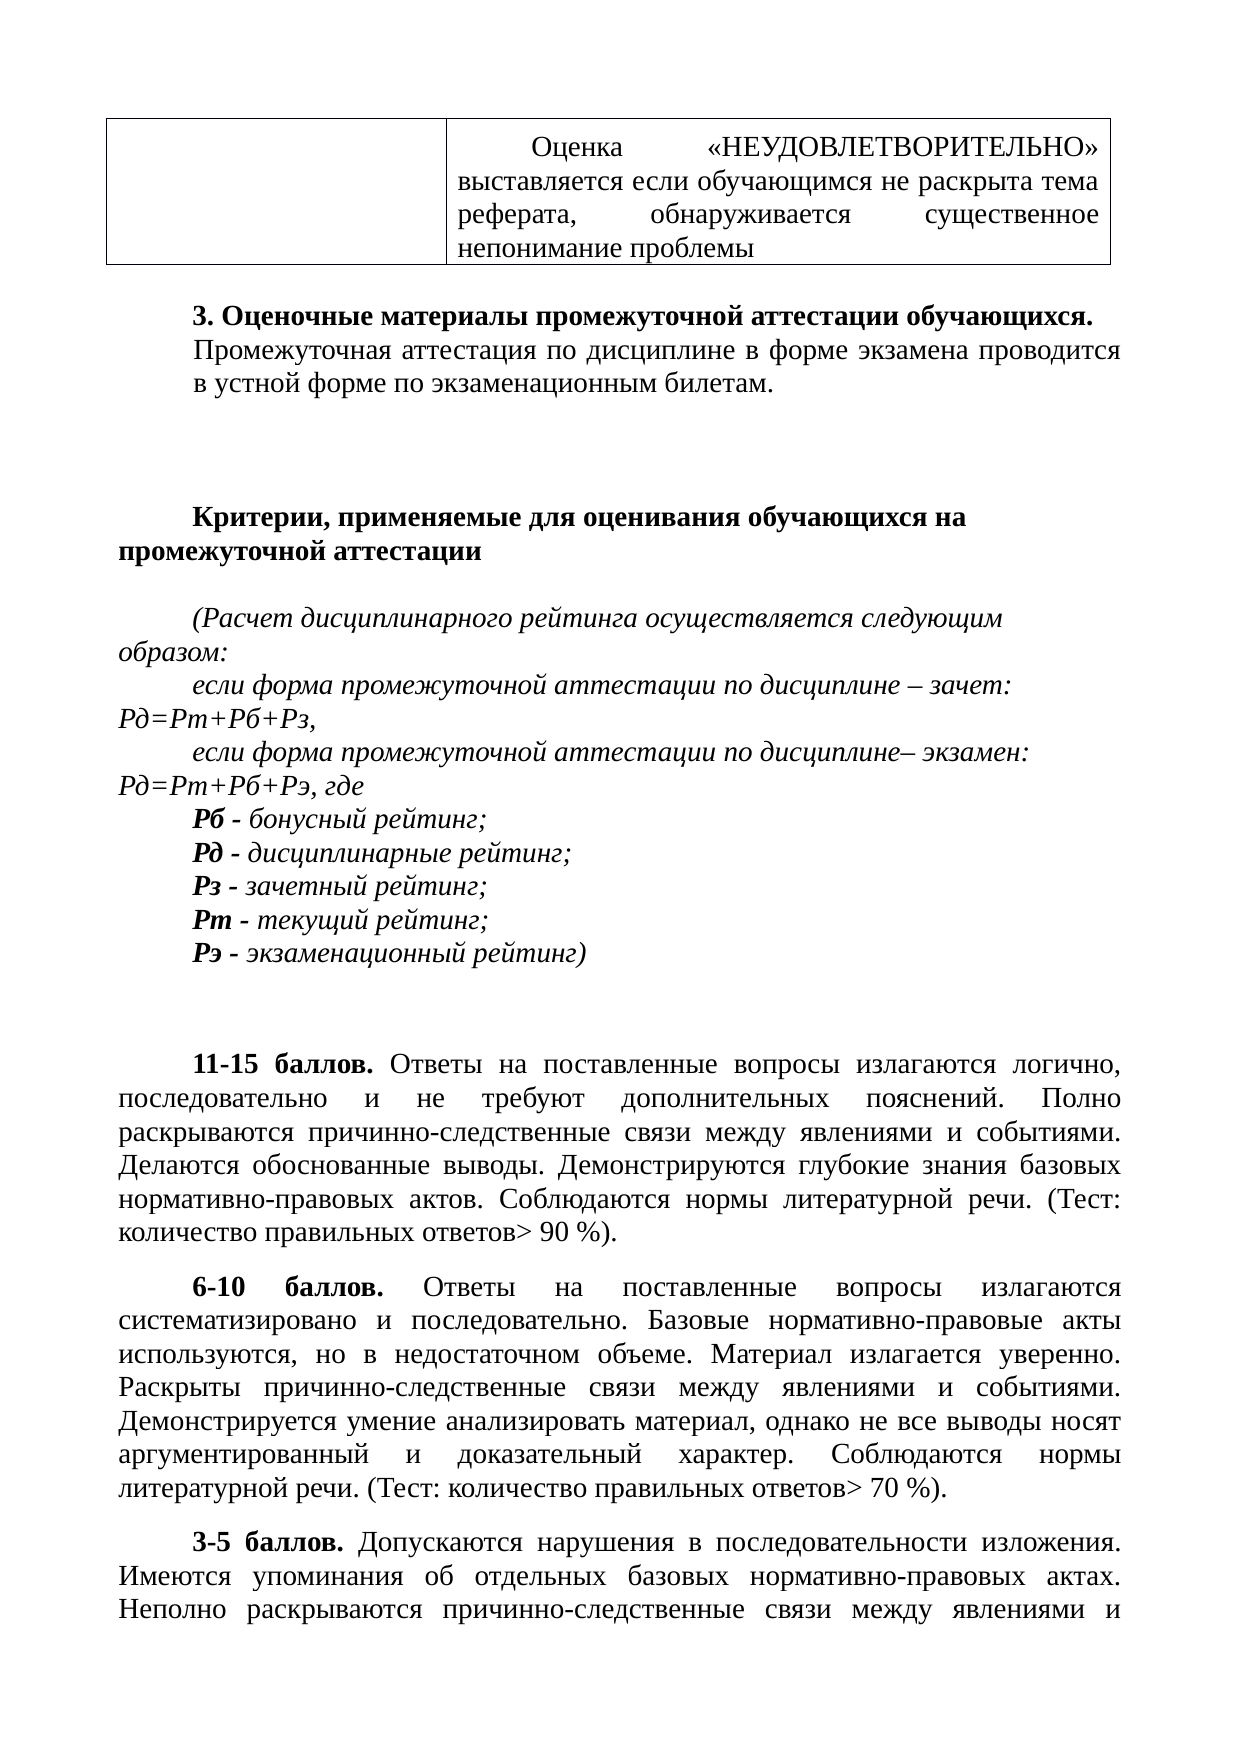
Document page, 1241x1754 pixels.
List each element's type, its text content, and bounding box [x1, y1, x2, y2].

text Промежуточная аттестация по дисциплине в форме экзамена проводится в устной форме по экзаменационным билетам. [193, 332, 1122, 399]
text 11-15 баллов. Ответы на поставленные вопросы излагаются логично, последовательно и не требуют дополнительных пояснений. Полно раскрываются причинно-следственные связи между явлениями и событиями. Делаются обоснованные выводы. Демонстрируются глубокие знания базовых нормативно-правовых актов. Соблюдаются нормы литературной речи. (Тест: количество правильных ответов> 90 %). [118, 1047, 1122, 1248]
text если форма промежуточной аттестации по дисциплине – зачет: Рд=Рт+Рб+Рз, [118, 667, 1122, 734]
text 3-5 баллов. Допускаются нарушения в последовательности изложения. Имеются упоминания об отдельных базовых нормативно-правовых актах. Неполно раскрываются причинно-следственные связи между явлениями и [118, 1524, 1122, 1625]
text Рз - зачетный рейтинг; [118, 868, 1122, 902]
table_cell Оценка «НЕУДОВЛЕТВОРИТЕЛЬНО» выставляется если обучающимся не раскрыта тема реферата, обнаруживается существенное непонимание проблемы [447, 119, 1110, 264]
text Рт - текущий рейтинг; [118, 902, 1122, 936]
text Рэ - экзаменационный рейтинг) [118, 936, 1122, 969]
text если форма промежуточной аттестации по дисциплине– экзамен: Рд=Рт+Рб+Рэ, где [118, 734, 1122, 801]
text (Расчет дисциплинарного рейтинга осуществляется следующим образом: [118, 600, 1122, 667]
text Критерии, применяемые для оценивания обучающихся на промежуточной аттестации [118, 499, 1122, 567]
text Рб - бонусный рейтинг; [118, 801, 1122, 835]
table_cell [107, 119, 446, 264]
text Рд - дисциплинарные рейтинг; [118, 835, 1122, 868]
text 6-10 баллов. Ответы на поставленные вопросы излагаются систематизировано и последовательно. Базовые нормативно-правовые акты используются, но в недостаточном объеме. Материал излагается уверенно. Раскрыты причинно-следственные связи между явлениями и событиями. Демонстрируется умение анализировать материал, однако не все выводы носят аргументированный и доказательный характер. Соблюдаются нормы литературной речи. (Тест: количество правильных ответов> 70 %). [118, 1269, 1122, 1503]
text 3. Оценочные материалы промежуточной аттестации обучающихся. [118, 298, 1122, 332]
